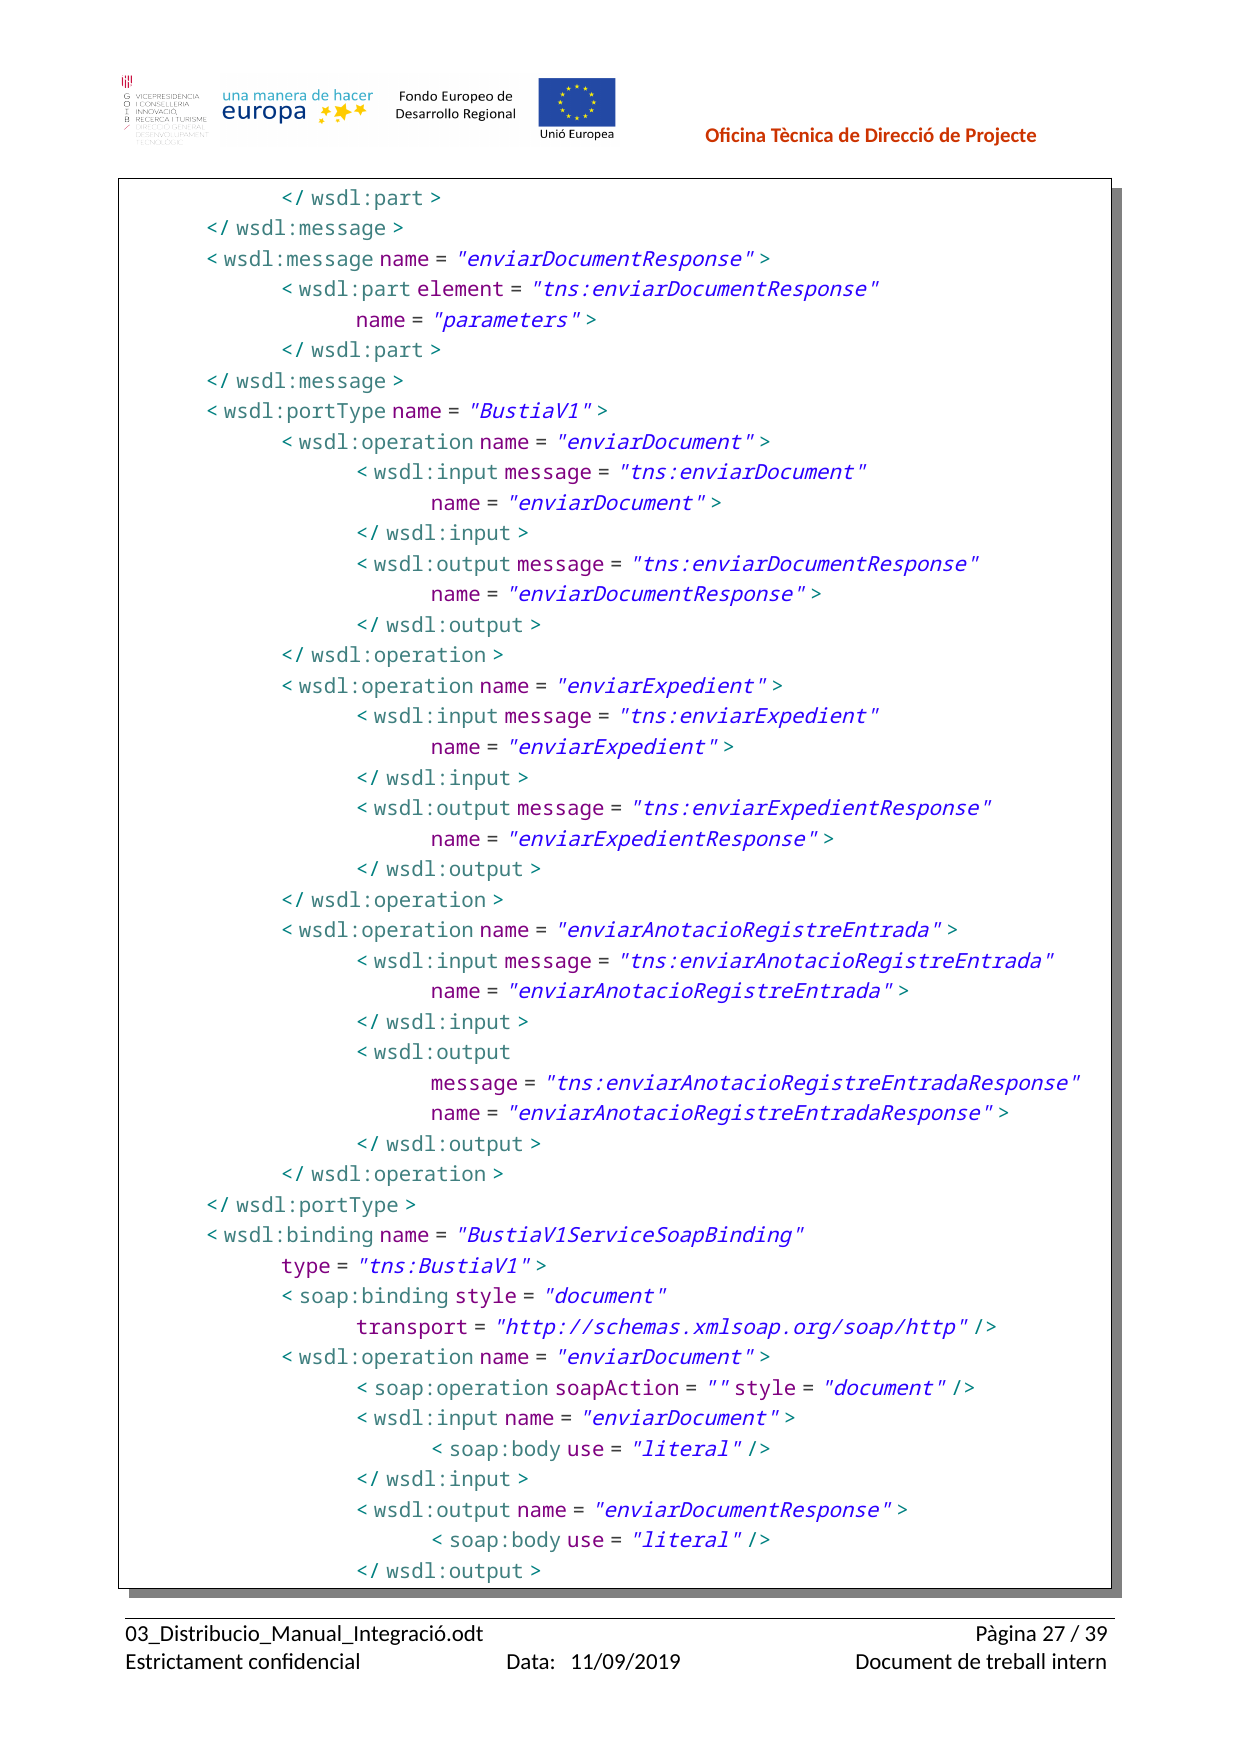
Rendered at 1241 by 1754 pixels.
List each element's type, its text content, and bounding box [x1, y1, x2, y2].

text < wsdl:binding name = "BustiaV1ServiceSoapBinding" [119, 1215, 1111, 1246]
text < wsdl:output message = "tns:enviarExpedientResponse" [119, 788, 1111, 819]
text </ wsdl:input > [119, 1459, 1111, 1490]
text </ wsdl:message > [119, 208, 1111, 239]
text < soap:body use = "literal" /> [119, 1521, 1111, 1551]
text < wsdl:input name = "enviarDocument" > [119, 1398, 1111, 1429]
text name = "parameters" > [119, 300, 1111, 330]
text < wsdl:output name = "enviarDocumentResponse" > [119, 1490, 1111, 1521]
text </ wsdl:operation > [119, 1154, 1111, 1185]
text </ wsdl:input > [119, 513, 1111, 544]
picture [118, 73, 213, 147]
text < wsdl:operation name = "enviarDocument" > [119, 1337, 1111, 1368]
text name = "enviarExpedientResponse" > [119, 819, 1111, 849]
text < wsdl:input message = "tns:enviarExpedient" [119, 697, 1111, 727]
text </ wsdl:output > [119, 1551, 1111, 1588]
text name = "enviarExpedient" > [119, 727, 1111, 758]
text message = "tns:enviarAnotacioRegistreEntradaResponse" [119, 1063, 1111, 1093]
text </ wsdl:output > [119, 605, 1111, 636]
text < wsdl:operation name = "enviarDocument" > [119, 422, 1111, 452]
picture [219, 73, 621, 147]
text < soap:operation soapAction = "" style = "document" /> [119, 1368, 1111, 1398]
text </ wsdl:part > [119, 179, 1111, 208]
text < wsdl:input message = "tns:enviarAnotacioRegistreEntrada" [119, 941, 1111, 971]
text </ wsdl:portType > [119, 1185, 1111, 1215]
text < soap:body use = "literal" /> [119, 1429, 1111, 1459]
text </ wsdl:input > [119, 1002, 1111, 1032]
text < wsdl:portType name = "BustiaV1" > [119, 391, 1111, 422]
text < wsdl:output [119, 1032, 1111, 1063]
text </ wsdl:message > [119, 361, 1111, 391]
text < wsdl:operation name = "enviarExpedient" > [119, 666, 1111, 697]
text < wsdl:part element = "tns:enviarDocumentResponse" [119, 269, 1111, 300]
text name = "enviarAnotacioRegistreEntradaResponse" > [119, 1093, 1111, 1124]
text transport = "http://schemas.xmlsoap.org/soap/http" /> [119, 1307, 1111, 1337]
text </ wsdl:input > [119, 758, 1111, 788]
text < wsdl:input message = "tns:enviarDocument" [119, 452, 1111, 483]
text </ wsdl:operation > [119, 880, 1111, 910]
text < wsdl:output message = "tns:enviarDocumentResponse" [119, 544, 1111, 574]
text name = "enviarDocumentResponse" > [119, 574, 1111, 605]
text </ wsdl:output > [119, 849, 1111, 880]
text < soap:binding style = "document" [119, 1276, 1111, 1307]
text </ wsdl:part > [119, 330, 1111, 361]
text < wsdl:operation name = "enviarAnotacioRegistreEntrada" > [119, 910, 1111, 941]
text name = "enviarDocument" > [119, 483, 1111, 513]
text < wsdl:message name = "enviarDocumentResponse" > [119, 239, 1111, 269]
text </ wsdl:output > [119, 1124, 1111, 1154]
text name = "enviarAnotacioRegistreEntrada" > [119, 971, 1111, 1002]
text type = "tns:BustiaV1" > [119, 1246, 1111, 1276]
text </ wsdl:operation > [119, 636, 1111, 666]
